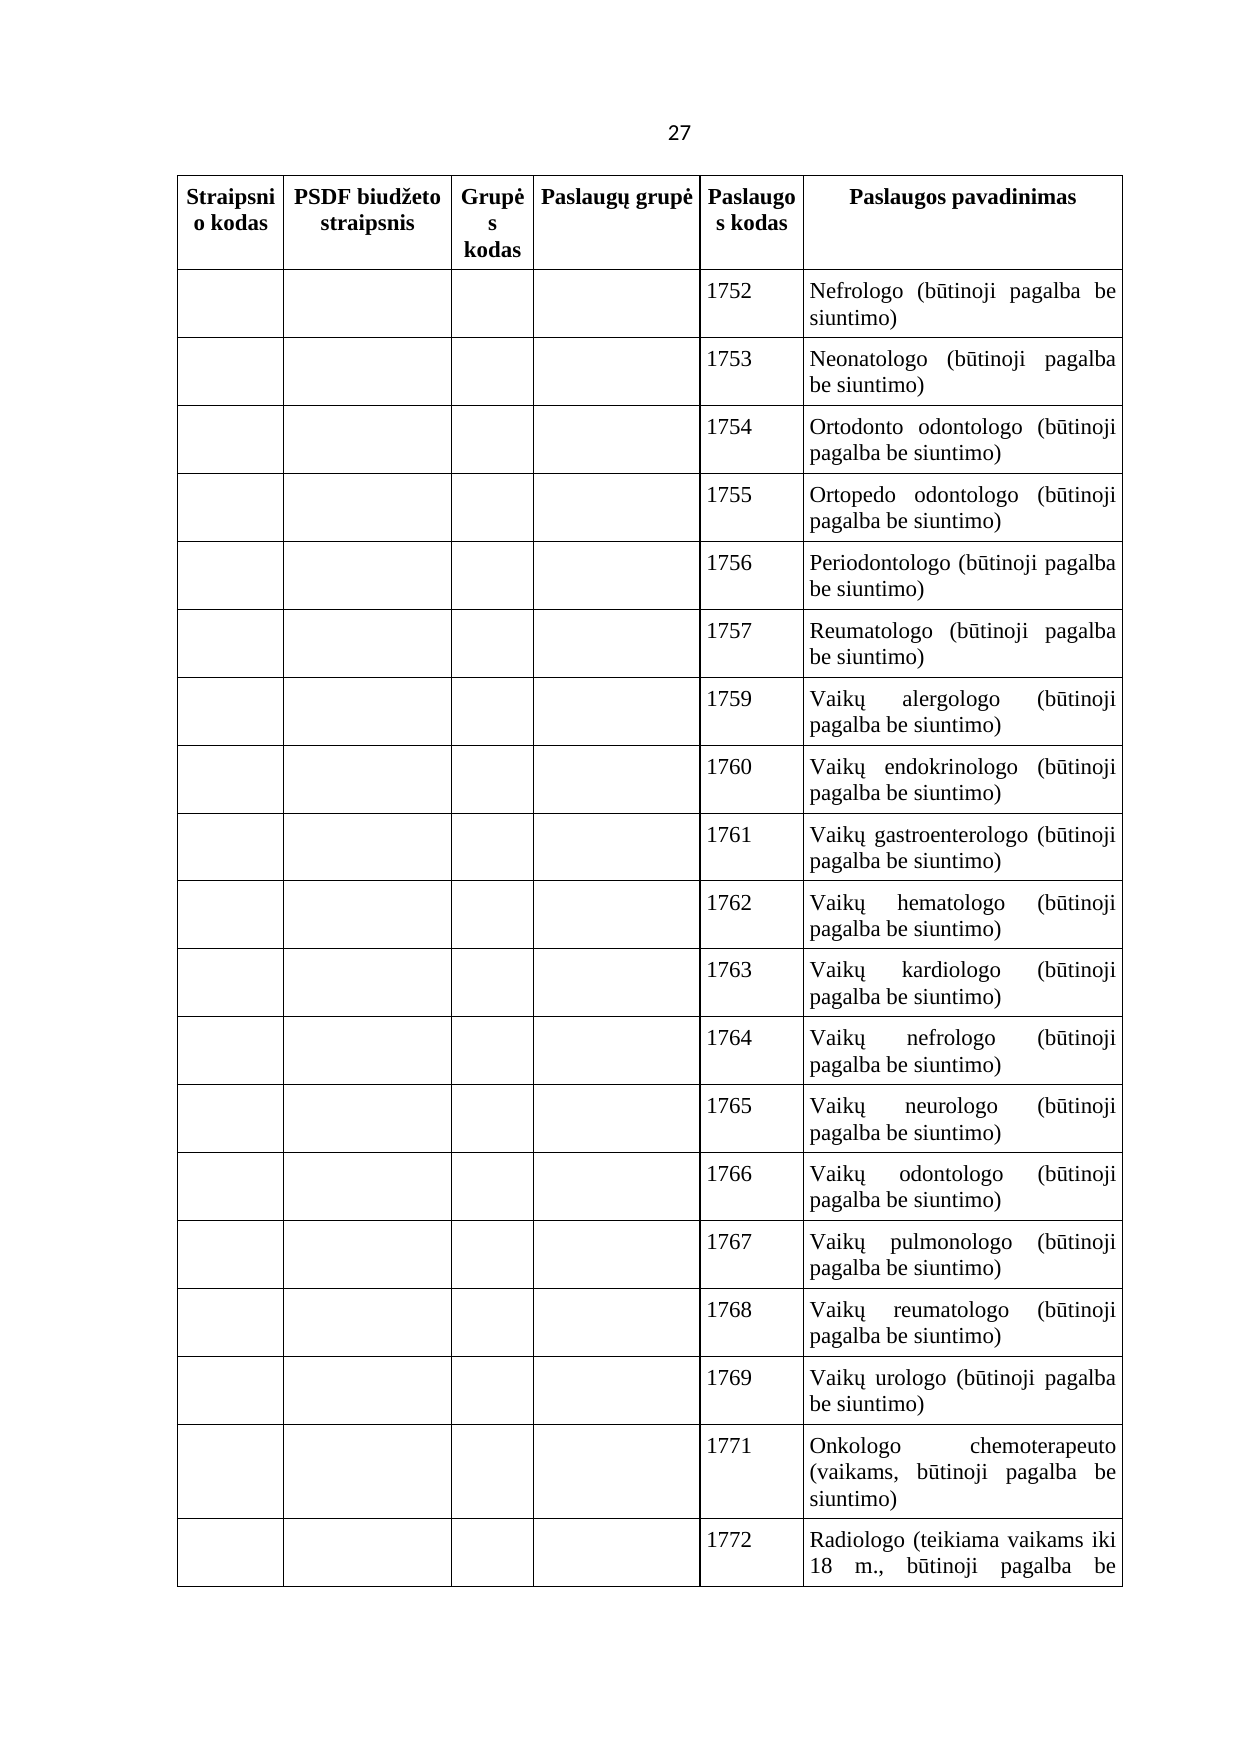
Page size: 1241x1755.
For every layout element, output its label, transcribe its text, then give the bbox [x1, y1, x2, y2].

table_cell 1757 [701, 610, 803, 677]
table_cell [284, 1357, 451, 1424]
table_cell [284, 1425, 451, 1518]
table_cell Vaikų neurologo (būtinoji pagalba be siuntimo) [804, 1085, 1122, 1152]
table_cell 1753 [701, 338, 803, 405]
table_cell Onkologo chemoterapeuto (vaikams, būtinoji pagalba be siuntimo) [804, 1425, 1122, 1518]
table_cell [284, 881, 451, 948]
table_cell [178, 1085, 283, 1152]
table_header Paslaugų grupė [534, 176, 699, 269]
table_cell 1771 [701, 1425, 803, 1518]
table_cell [452, 1289, 533, 1356]
table_cell [452, 1425, 533, 1518]
table_cell [534, 338, 699, 405]
table_cell [284, 1289, 451, 1356]
table_cell Vaikų hematologo (būtinoji pagalba be siuntimo) [804, 881, 1122, 948]
table_cell Vaikų gastroenterologo (būtinoji pagalba be siuntimo) [804, 814, 1122, 880]
table_cell [452, 1519, 533, 1586]
table_cell 1755 [701, 474, 803, 541]
table_cell Vaikų alergologo (būtinoji pagalba be siuntimo) [804, 678, 1122, 744]
table_cell [452, 610, 533, 677]
table_cell [178, 406, 283, 473]
table_cell [284, 746, 451, 812]
table_cell [178, 542, 283, 609]
table_cell 1754 [701, 406, 803, 473]
table_cell [452, 1221, 533, 1288]
table_cell [284, 406, 451, 473]
table_cell [534, 814, 699, 880]
table_cell Vaikų pulmonologo (būtinoji pagalba be siuntimo) [804, 1221, 1122, 1288]
table_cell Vaikų kardiologo (būtinoji pagalba be siuntimo) [804, 949, 1122, 1016]
table_cell [178, 270, 283, 337]
table_cell Vaikų nefrologo (būtinoji pagalba be siuntimo) [804, 1017, 1122, 1084]
table_cell [178, 1221, 283, 1288]
table_cell 1763 [701, 949, 803, 1016]
table_cell [284, 542, 451, 609]
table_cell Periodontologo (būtinoji pagalba be siuntimo) [804, 542, 1122, 609]
table_header Grupės kodas [452, 176, 533, 269]
table_cell [534, 881, 699, 948]
table_cell 1760 [701, 746, 803, 812]
table_cell [534, 1357, 699, 1424]
table_cell [452, 1085, 533, 1152]
table_cell [284, 270, 451, 337]
table_cell [534, 270, 699, 337]
table_cell [178, 1425, 283, 1518]
table_cell Nefrologo (būtinoji pagalba be siuntimo) [804, 270, 1122, 337]
table_cell [178, 1289, 283, 1356]
table_cell [534, 406, 699, 473]
table_header Paslaugos pavadinimas [804, 176, 1122, 269]
table_cell [534, 1425, 699, 1518]
table_cell [452, 406, 533, 473]
table_cell Reumatologo (būtinoji pagalba be siuntimo) [804, 610, 1122, 677]
table_cell 1752 [701, 270, 803, 337]
table_cell [178, 610, 283, 677]
table_cell [452, 1153, 533, 1220]
table_cell Vaikų endokrinologo (būtinoji pagalba be siuntimo) [804, 746, 1122, 812]
table_cell 1759 [701, 678, 803, 744]
table_cell [284, 1085, 451, 1152]
table_cell [284, 338, 451, 405]
table_cell [534, 1519, 699, 1586]
table_cell [178, 814, 283, 880]
table_cell Vaikų urologo (būtinoji pagalba be siuntimo) [804, 1357, 1122, 1424]
table_cell [284, 1153, 451, 1220]
table_cell [178, 1153, 283, 1220]
table_cell [534, 1153, 699, 1220]
table_cell [534, 746, 699, 812]
table_header PSDF biudžeto straipsnis [284, 176, 451, 269]
table_cell [284, 610, 451, 677]
table_cell [284, 1221, 451, 1288]
table_cell [452, 338, 533, 405]
table_cell [452, 542, 533, 609]
table_cell [452, 678, 533, 744]
table_cell [452, 474, 533, 541]
table_header Paslaugos kodas [701, 176, 803, 269]
table_cell Ortodonto odontologo (būtinoji pagalba be siuntimo) [804, 406, 1122, 473]
table_cell 1772 [701, 1519, 803, 1586]
table_cell [284, 1519, 451, 1586]
table_cell [178, 678, 283, 744]
table_header Straipsnio kodas [178, 176, 283, 269]
table_cell [534, 474, 699, 541]
table_cell [452, 814, 533, 880]
table_cell [178, 1519, 283, 1586]
table_cell [284, 474, 451, 541]
table_cell [452, 1017, 533, 1084]
table_cell Neonatologo (būtinoji pagalba be siuntimo) [804, 338, 1122, 405]
table_cell Vaikų odontologo (būtinoji pagalba be siuntimo) [804, 1153, 1122, 1220]
table_cell 1761 [701, 814, 803, 880]
table_cell [178, 474, 283, 541]
table_cell [452, 1357, 533, 1424]
table_cell 1765 [701, 1085, 803, 1152]
table_cell [284, 814, 451, 880]
table_cell [178, 338, 283, 405]
table_cell [534, 1017, 699, 1084]
table_cell [178, 949, 283, 1016]
table_cell [284, 678, 451, 744]
table_cell 1767 [701, 1221, 803, 1288]
table_cell [452, 746, 533, 812]
table_cell [284, 1017, 451, 1084]
table_cell [178, 1017, 283, 1084]
table_cell Vaikų reumatologo (būtinoji pagalba be siuntimo) [804, 1289, 1122, 1356]
table_cell [534, 1289, 699, 1356]
table_cell [284, 949, 451, 1016]
table_cell [178, 881, 283, 948]
table_cell 1768 [701, 1289, 803, 1356]
table_cell 1769 [701, 1357, 803, 1424]
table_cell [178, 1357, 283, 1424]
table_cell [534, 678, 699, 744]
table_cell [534, 1221, 699, 1288]
table_cell 1764 [701, 1017, 803, 1084]
table_cell [534, 610, 699, 677]
table_cell Radiologo (teikiama vaikams iki 18 m., būtinoji pagalba be [804, 1519, 1122, 1586]
table_cell 1756 [701, 542, 803, 609]
table_cell [452, 949, 533, 1016]
table_cell [452, 270, 533, 337]
table_cell [534, 542, 699, 609]
table_cell [452, 881, 533, 948]
table_cell Ortopedo odontologo (būtinoji pagalba be siuntimo) [804, 474, 1122, 541]
table_cell 1766 [701, 1153, 803, 1220]
table_cell 1762 [701, 881, 803, 948]
table_cell [534, 1085, 699, 1152]
table_cell [534, 949, 699, 1016]
table_cell [178, 746, 283, 812]
